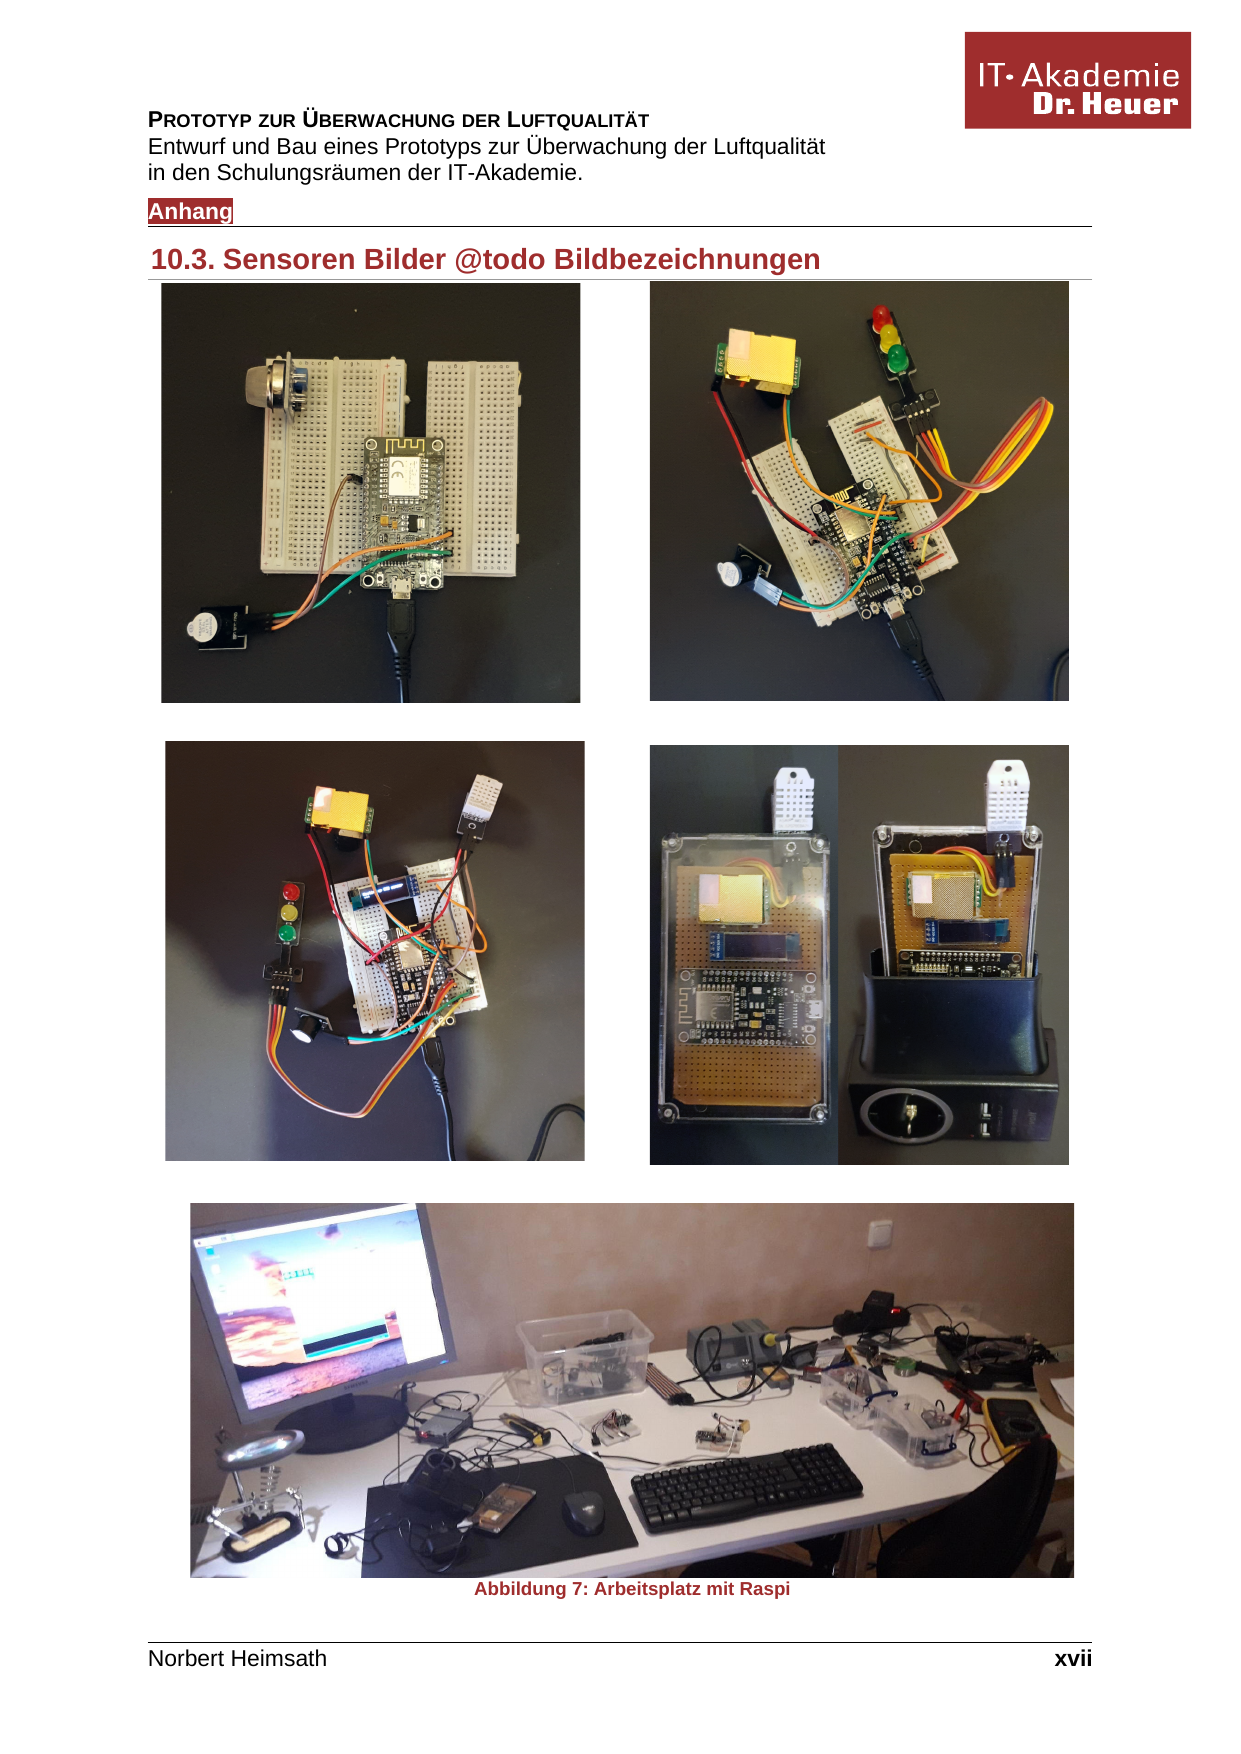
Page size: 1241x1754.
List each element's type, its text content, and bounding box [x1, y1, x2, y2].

picture [165, 741, 585, 1161]
picture [649, 745, 1069, 1165]
picture [161, 283, 581, 703]
picture [649, 281, 1069, 701]
picture [190, 1203, 1075, 1578]
text Abbildung 7: Arbeitsplatz mit Raspi [190, 1578, 1074, 1599]
subtitle Sensoren Bilder @todo Bildbezeichnungen [148, 239, 1092, 279]
